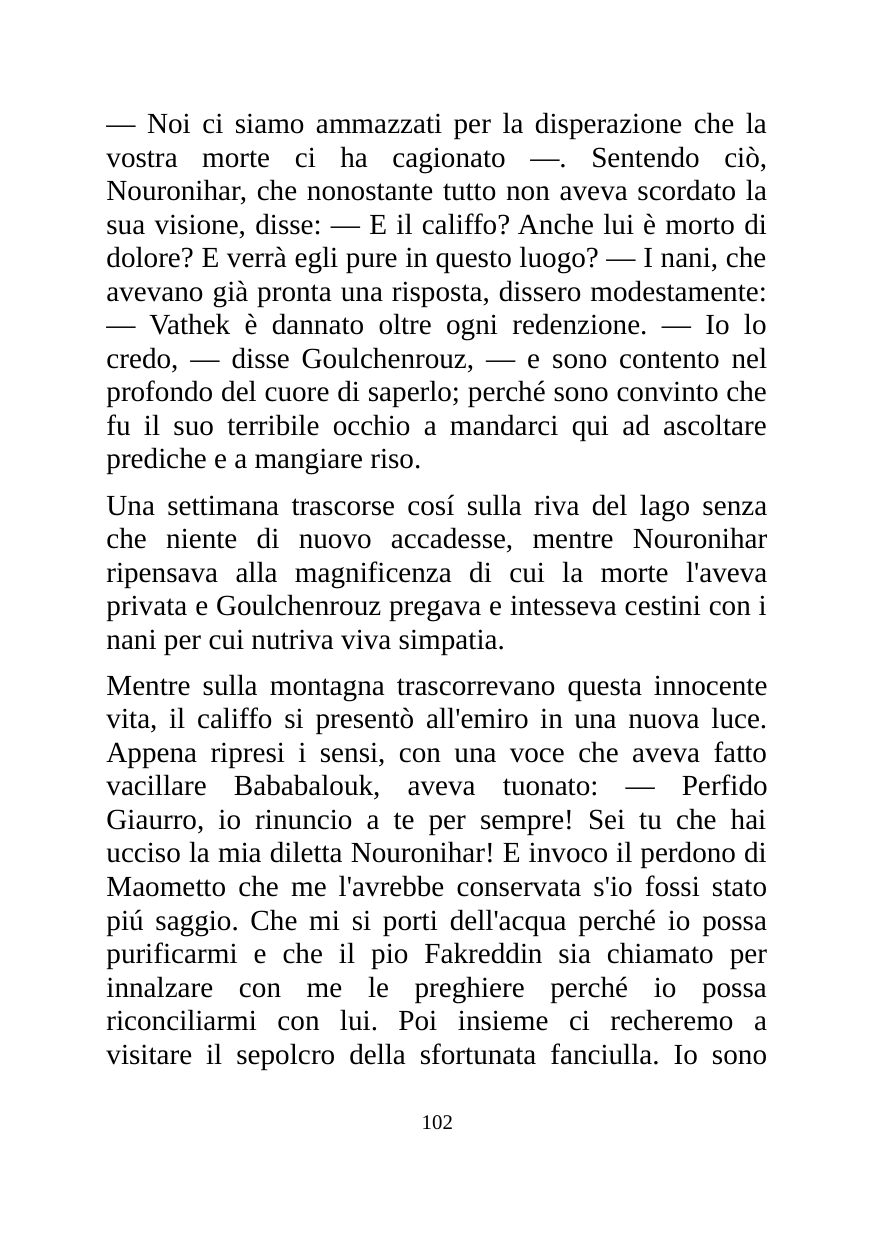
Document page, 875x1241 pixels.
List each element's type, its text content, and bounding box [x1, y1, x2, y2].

text Mentre sulla montagna trascorrevano questa innocente vita, il califfo si presentò all'emiro in una nuova luce. Appena ripresi i sensi, con una voce che aveva fatto vacillare Bababalouk, aveva tuonato: — Perfido Giaurro, io rinuncio a te per sempre! Sei tu che hai ucciso la mia diletta Nouronihar! E invoco il perdono di Maometto che me l'avrebbe conservata s'io fossi stato piú saggio. Che mi si porti dell'acqua perché io possa purificarmi e che il pio Fakreddin sia chiamato per innalzare con me le preghiere perché io possa riconciliarmi con lui. Poi insieme ci recheremo a visitare il sepolcro della sfortunata fanciulla. Io sono [106, 668, 768, 1070]
text Una settimana trascorse cosí sulla riva del lago senza che niente di nuovo accadesse, mentre Nouronihar ripensava alla magnificenza di cui la morte l'aveva privata e Goulchenrouz pregava e intesseva cestini con i nani per cui nutriva viva simpatia. [106, 488, 768, 655]
text — Noi ci siamo ammazzati per la disperazione che la vostra morte ci ha cagionato —. Sentendo ciò, Nouronihar, che nonostante tutto non aveva scordato la sua visione, disse: — E il califfo? Anche lui è morto di dolore? E verrà egli pure in questo luogo? — I nani, che avevano già pronta una risposta, dissero modestamente: — Vathek è dannato oltre ogni redenzione. — Io lo credo, — disse Goulchenrouz, — e sono contento nel profondo del cuore di saperlo; perché sono convinto che fu il suo terribile occhio a mandarci qui ad ascoltare prediche e a mangiare riso. [106, 106, 768, 475]
